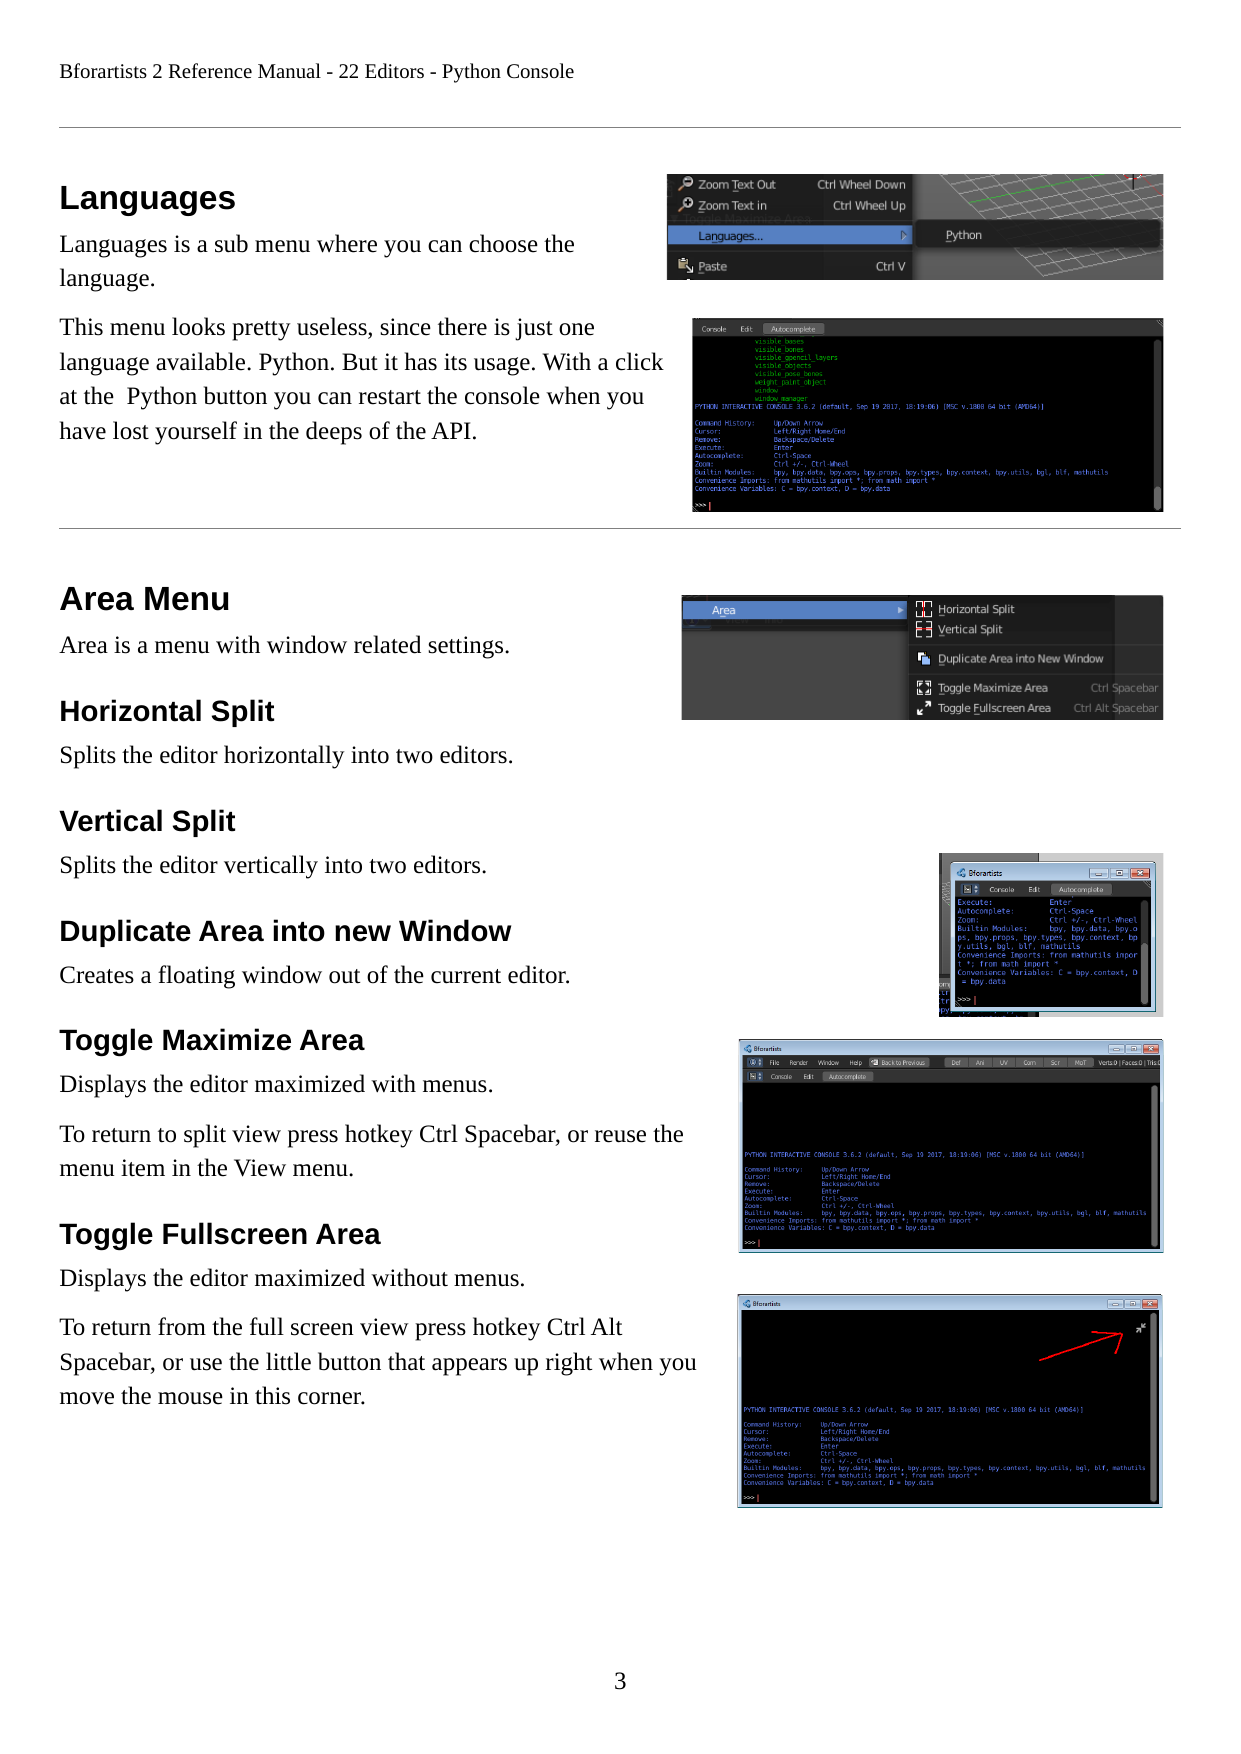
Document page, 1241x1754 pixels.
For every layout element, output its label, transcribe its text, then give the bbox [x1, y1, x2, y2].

picture [692, 318, 1164, 512]
subtitle Toggle Fullscreen Area [59, 1217, 738, 1251]
subtitle Duplicate Area into new Window [59, 913, 939, 947]
picture [666, 174, 1164, 280]
text Creates a floating window out of the current editor. [59, 960, 939, 988]
text Splits the editor vertically into two editors. [59, 850, 1181, 878]
text Languages is a sub menu where you can choose the language. [59, 229, 1181, 292]
text To return to split view press hotkey Ctrl Spacebar, or reuse the menu item in the View menu. [59, 1119, 738, 1182]
picture [737, 1294, 1163, 1508]
subtitle [1164, 1217, 1181, 1251]
picture [738, 1039, 1164, 1253]
picture [681, 595, 1164, 720]
text Displays the editor maximized with menus. [59, 1069, 738, 1098]
subtitle Area Menu [59, 579, 1181, 617]
subtitle Toggle Maximize Area [59, 1023, 1181, 1057]
text Area is a menu with window related settings. [59, 630, 681, 659]
text This menu looks pretty useless, since there is just one language available. Python. But it has its usage. With a click at the Python button you can restart the console when you have lost yourself in the deeps of the API. [59, 312, 1181, 444]
text Displays the editor maximized without menus. [59, 1263, 1181, 1292]
subtitle Vertical Split [59, 803, 1181, 837]
picture [939, 853, 1164, 1017]
text Splits the editor horizontally into two editors. [59, 740, 1181, 769]
subtitle Languages [59, 178, 666, 216]
text To return from the full screen view press hotkey Ctrl Alt Spacebar, or use the little button that appears up right when you move the mouse in this corner. [59, 1312, 737, 1410]
subtitle [1164, 178, 1181, 216]
subtitle Horizontal Split [59, 694, 1181, 727]
